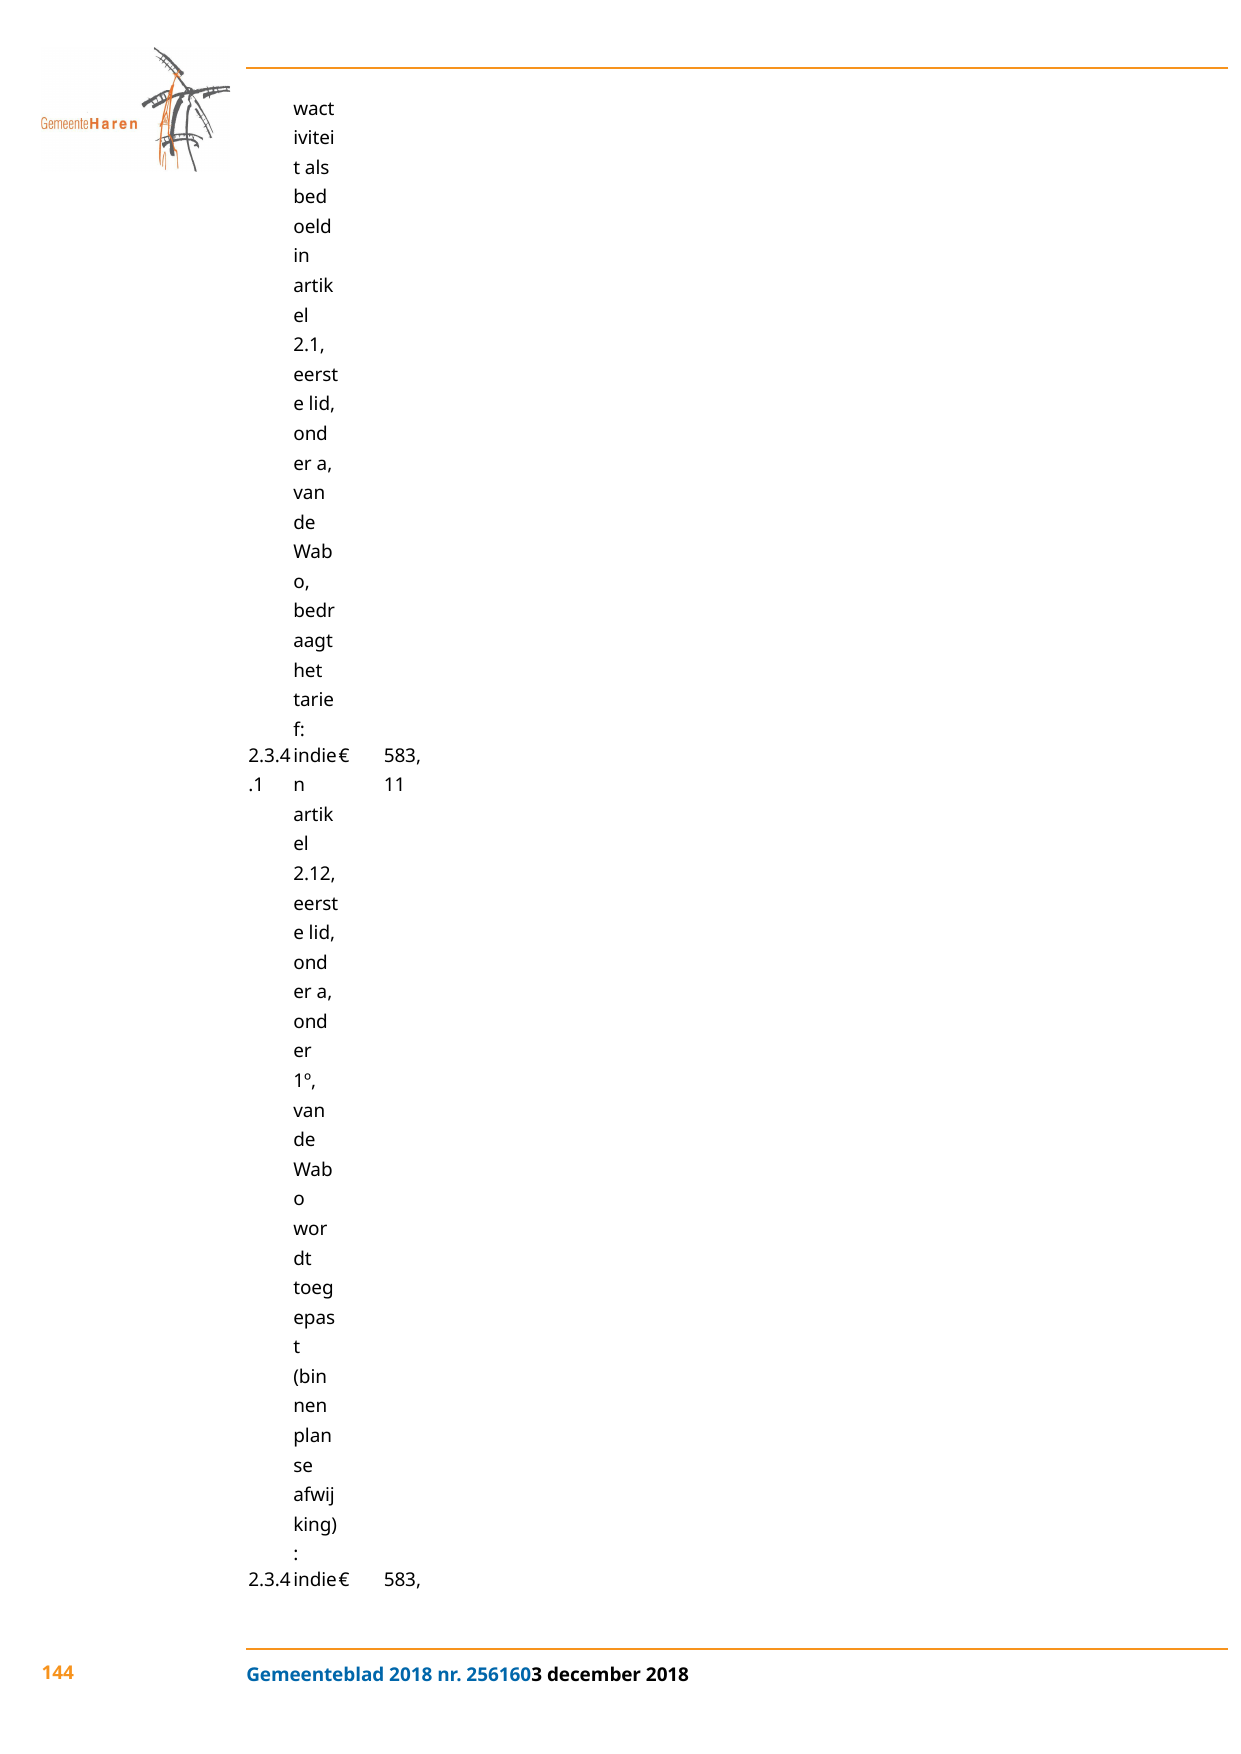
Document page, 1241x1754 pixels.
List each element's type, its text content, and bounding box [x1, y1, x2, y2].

table_cell [248, 95, 293, 742]
table_cell 583,11 [384, 742, 429, 1566]
table_cell [338, 95, 383, 742]
table_cell indien artikel 2.12, eerste lid, onder a, onder 1º, van de Wabo wordt toegepast (binnenplanse afwijking): [293, 742, 338, 1566]
table_cell € [338, 1566, 383, 1592]
table_cell 583, [384, 1566, 429, 1592]
table_cell wactiviteit als bedoeld in artikel 2.1, eerste lid, onder a, van de Wabo, bedraagt het tarief: [293, 95, 338, 742]
table_cell 2.3.4.1 [248, 742, 293, 1566]
table_cell 2.3.4 [248, 1566, 293, 1592]
table_cell € [338, 742, 383, 1566]
table_cell [384, 95, 429, 742]
picture [41, 47, 231, 172]
